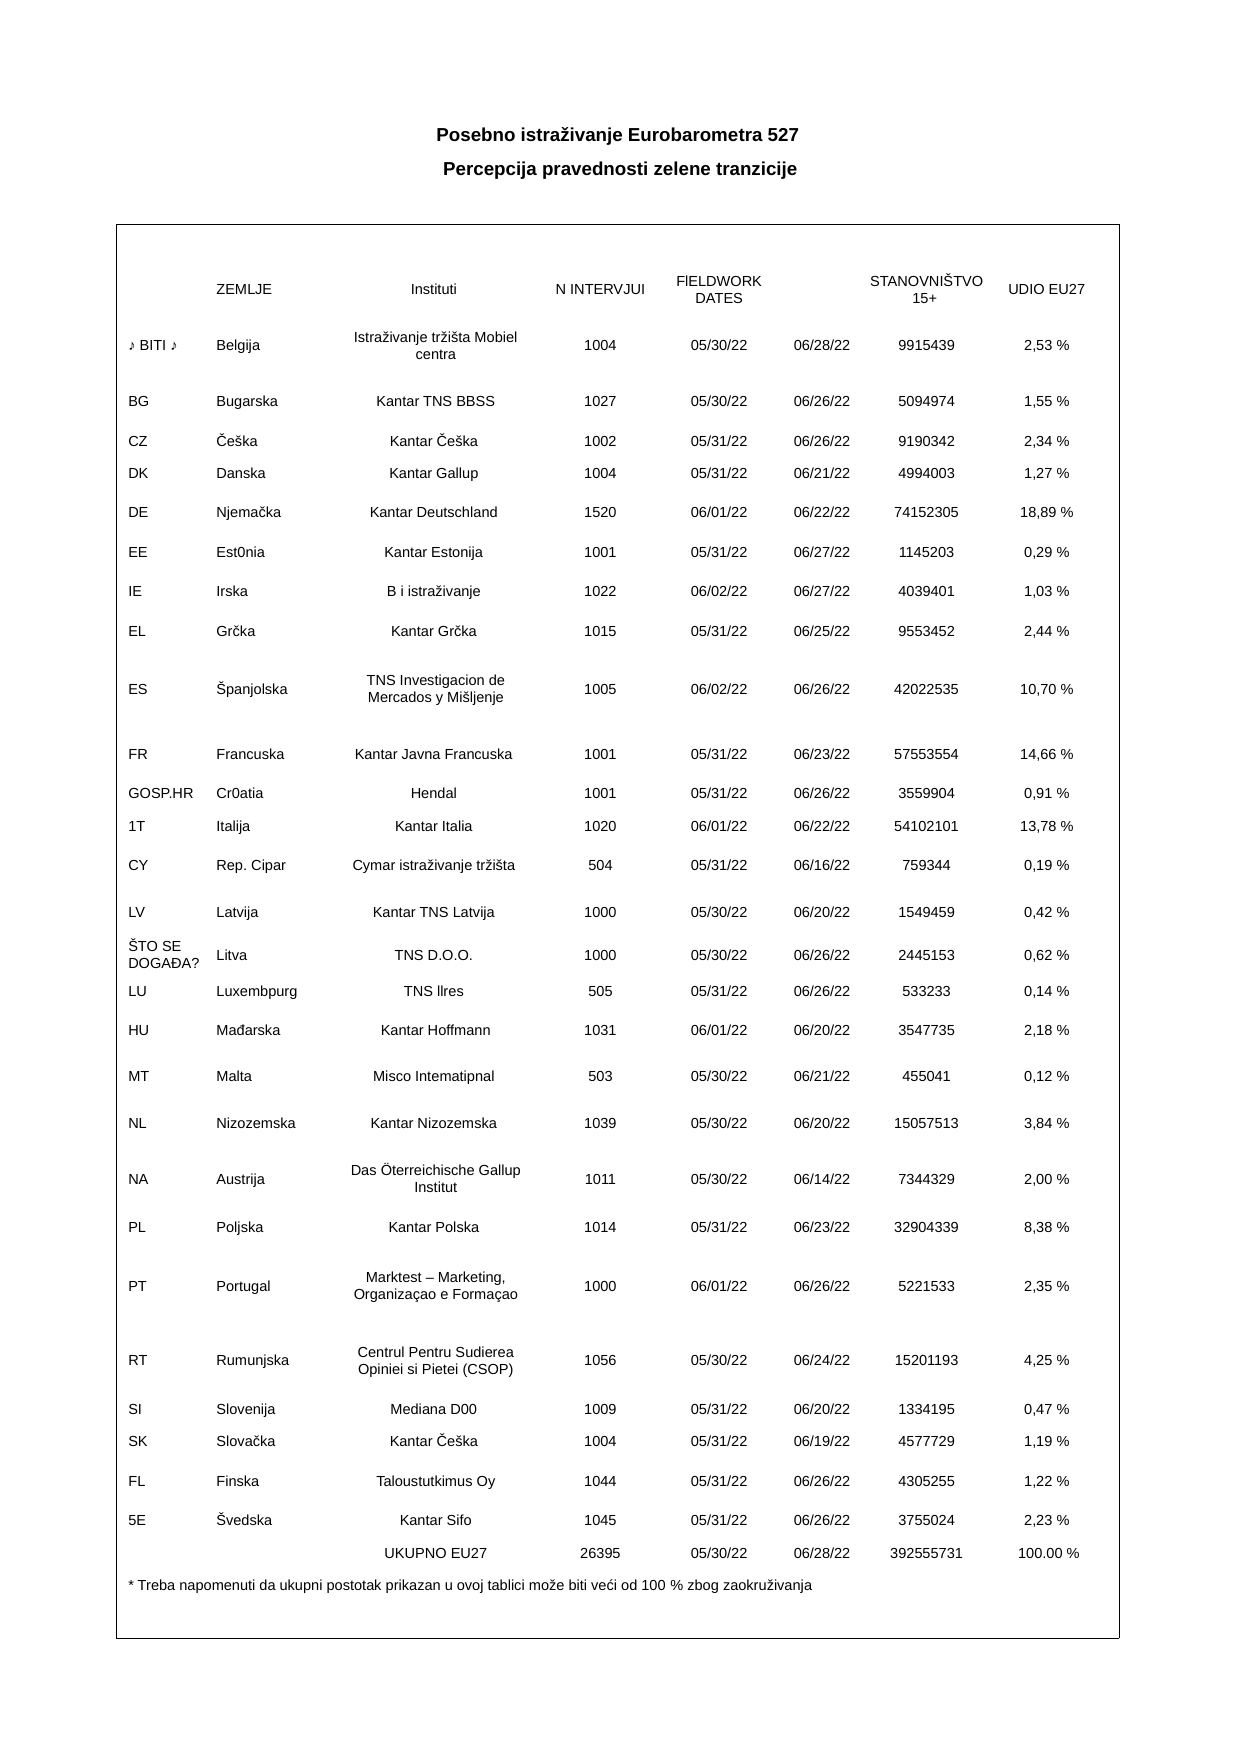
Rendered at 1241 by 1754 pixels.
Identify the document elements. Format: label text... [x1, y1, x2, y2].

table_cell 1039 [540, 1100, 660, 1146]
table_cell 26/06/22 [778, 974, 866, 1007]
table_cell 31/05/22 [660, 1504, 778, 1537]
table_cell 26/06/22 [778, 777, 866, 810]
table_cell 2,34 % [987, 424, 1110, 457]
table_cell 3,84 % [987, 1100, 1110, 1146]
table_cell 0,12 % [987, 1053, 1110, 1100]
table_cell 10,70 % [987, 647, 1110, 731]
table_cell SI [125, 1393, 213, 1425]
table_cell 9553452 [866, 615, 987, 647]
table_cell Istraživanje tržišta Mobiel centra [331, 313, 540, 378]
table_cell 21/06/22 [778, 1053, 866, 1100]
table_cell 1027 [540, 378, 660, 424]
table_cell Kantar Italia [331, 810, 540, 842]
table_cell 13,78 % [987, 810, 1110, 842]
table_cell 1001 [540, 536, 660, 568]
table_cell 26/06/22 [778, 424, 866, 457]
table_cell 4039401 [866, 568, 987, 614]
table_cell 1005 [540, 647, 660, 731]
table_cell 1056 [540, 1328, 660, 1393]
table_cell 1,27 % [987, 457, 1110, 489]
table_cell 26/06/22 [778, 935, 866, 974]
table_cell 31/05/22 [660, 1425, 778, 1458]
table_cell 1002 [540, 424, 660, 457]
table_cell 01/06/22 [660, 1244, 778, 1328]
table_cell 3559904 [866, 777, 987, 810]
table_cell Hendal [331, 777, 540, 810]
table_cell 1001 [540, 777, 660, 810]
table_cell 31/05/22 [660, 842, 778, 888]
table_cell 31/05/22 [660, 536, 778, 568]
table_cell TNS llres [331, 974, 540, 1007]
table_cell DE [125, 489, 213, 536]
table_cell 1549459 [866, 889, 987, 935]
table_cell 0,47 % [987, 1393, 1110, 1425]
table_header Instituti [331, 266, 540, 313]
table_cell 3755024 [866, 1504, 987, 1537]
table_cell 26/06/22 [778, 1504, 866, 1537]
table_cell Marktest – Marketing, Organizaçao e Formaçao [331, 1244, 540, 1328]
table_cell LV [125, 889, 213, 935]
table_cell ES [125, 647, 213, 731]
table_cell 2445153 [866, 935, 987, 974]
table_cell HU [125, 1007, 213, 1053]
table_cell 1145203 [866, 536, 987, 568]
table_cell Češka [213, 424, 331, 457]
table_cell 30/05/22 [660, 1537, 778, 1569]
table_cell FL [125, 1458, 213, 1504]
table_cell 0,19 % [987, 842, 1110, 888]
table_cell 0,62 % [987, 935, 1110, 974]
table_cell Rep. Cipar [213, 842, 331, 888]
table_cell 533233 [866, 974, 987, 1007]
table_cell 2,18 % [987, 1007, 1110, 1053]
table_cell RT [125, 1328, 213, 1393]
table_cell 31/05/22 [660, 1211, 778, 1244]
table_cell BG [125, 378, 213, 424]
table_cell 1334195 [866, 1393, 987, 1425]
table_cell ŠTO SE DOGAĐA? [125, 935, 213, 974]
table_cell 25/06/22 [778, 615, 866, 647]
table_cell GOSP.HR [125, 777, 213, 810]
table_cell 31/05/22 [660, 1393, 778, 1425]
table_cell 20/06/22 [778, 1100, 866, 1146]
table_cell FR [125, 731, 213, 777]
table_cell 24/06/22 [778, 1328, 866, 1393]
table_cell 2,44 % [987, 615, 1110, 647]
table_cell 1014 [540, 1211, 660, 1244]
table_cell 9190342 [866, 424, 987, 457]
table_cell EL [125, 615, 213, 647]
table_cell 1015 [540, 615, 660, 647]
table_cell 0,42 % [987, 889, 1110, 935]
table_header UDIO EU27 [987, 266, 1110, 313]
table_cell Rumunjska [213, 1328, 331, 1393]
table_cell 01/06/22 [660, 489, 778, 536]
table_header FlELDWORK DATES [660, 266, 778, 313]
table_cell 31/05/22 [660, 731, 778, 777]
table_cell Cr0atia [213, 777, 331, 810]
table_cell Luxembpurg [213, 974, 331, 1007]
table_cell 01/06/22 [660, 810, 778, 842]
table_cell 1,19 % [987, 1425, 1110, 1458]
table_cell 0,91 % [987, 777, 1110, 810]
table_cell Mediana D00 [331, 1393, 540, 1425]
table_cell 1044 [540, 1458, 660, 1504]
table_cell PL [125, 1211, 213, 1244]
table_cell Kantar TNS BBSS [331, 378, 540, 424]
table_cell 27/06/22 [778, 536, 866, 568]
table_cell Est0nia [213, 536, 331, 568]
table_cell 02/06/22 [660, 568, 778, 614]
table_cell [213, 1537, 331, 1569]
table_cell Kantar Nizozemska [331, 1100, 540, 1146]
table_cell NL [125, 1100, 213, 1146]
table_cell 4305255 [866, 1458, 987, 1504]
table_cell Taloustutkimus Oy [331, 1458, 540, 1504]
table_cell 31/05/22 [660, 424, 778, 457]
table_cell 2,00 % [987, 1146, 1110, 1211]
table_cell 23/06/22 [778, 1211, 866, 1244]
table_cell UKUPNO EU27 [331, 1537, 540, 1569]
table_cell Francuska [213, 731, 331, 777]
table_cell 30/05/22 [660, 935, 778, 974]
table_cell 1000 [540, 935, 660, 974]
table_cell 30/05/22 [660, 1328, 778, 1393]
table_cell Kantar Gallup [331, 457, 540, 489]
table_cell Danska [213, 457, 331, 489]
table_cell 5094974 [866, 378, 987, 424]
table_cell 1011 [540, 1146, 660, 1211]
table_cell 30/05/22 [660, 1100, 778, 1146]
table_cell 54102101 [866, 810, 987, 842]
table_cell 30/05/22 [660, 313, 778, 378]
table_cell TNS D.O.O. [331, 935, 540, 974]
table_cell 30/05/22 [660, 378, 778, 424]
table_cell 31/05/22 [660, 777, 778, 810]
table_cell 14,66 % [987, 731, 1110, 777]
table_cell 31/05/22 [660, 974, 778, 1007]
table_cell Kantar Polska [331, 1211, 540, 1244]
table_cell Španjolska [213, 647, 331, 731]
table_cell 0,29 % [987, 536, 1110, 568]
table_cell 19/06/22 [778, 1425, 866, 1458]
table_cell 4577729 [866, 1425, 987, 1458]
table_cell Centrul Pentru Sudierea Opiniei si Pietei (CSOP) [331, 1328, 540, 1393]
table_cell 18,89 % [987, 489, 1110, 536]
table_cell Kantar Estonija [331, 536, 540, 568]
table_cell Italija [213, 810, 331, 842]
table_header [125, 266, 213, 313]
table_cell 1,03 % [987, 568, 1110, 614]
table_cell Slovenija [213, 1393, 331, 1425]
table_cell Das Öterreichische Gallup Institut [331, 1146, 540, 1211]
table_cell Kantar Javna Francuska [331, 731, 540, 777]
table_cell 1045 [540, 1504, 660, 1537]
table_cell NA [125, 1146, 213, 1211]
table_cell 759344 [866, 842, 987, 888]
table_cell Kantar Deutschland [331, 489, 540, 536]
table_cell 22/06/22 [778, 810, 866, 842]
table_cell Grčka [213, 615, 331, 647]
table_cell 16/06/22 [778, 842, 866, 888]
table_cell 26395 [540, 1537, 660, 1569]
table_cell Poljska [213, 1211, 331, 1244]
table_cell 2,35 % [987, 1244, 1110, 1328]
table_cell Švedska [213, 1504, 331, 1537]
table_cell B i istraživanje [331, 568, 540, 614]
table_cell Finska [213, 1458, 331, 1504]
table_cell 20/06/22 [778, 889, 866, 935]
table_cell 14/06/22 [778, 1146, 866, 1211]
table_cell 4,25 % [987, 1328, 1110, 1393]
table_cell 28/06/22 [778, 313, 866, 378]
table_header N INTERVJUI [540, 266, 660, 313]
table_cell 2,23 % [987, 1504, 1110, 1537]
table_cell Kantar Češka [331, 424, 540, 457]
table_cell 32904339 [866, 1211, 987, 1244]
table_cell 57553554 [866, 731, 987, 777]
table_cell 30/05/22 [660, 889, 778, 935]
table_cell Kantar Sifo [331, 1504, 540, 1537]
table_cell 27/06/22 [778, 568, 866, 614]
table_cell ♪ BITI ♪ [125, 313, 213, 378]
table_cell Belgija [213, 313, 331, 378]
table_cell Kantar Grčka [331, 615, 540, 647]
table_cell 21/06/22 [778, 457, 866, 489]
table_cell [125, 1537, 213, 1569]
table_cell Mađarska [213, 1007, 331, 1053]
table_cell 1004 [540, 457, 660, 489]
table_cell 1T [125, 810, 213, 842]
table_cell 3547735 [866, 1007, 987, 1053]
table_cell 31/05/22 [660, 615, 778, 647]
table_cell 5221533 [866, 1244, 987, 1328]
table_cell 22/06/22 [778, 489, 866, 536]
table_cell Slovačka [213, 1425, 331, 1458]
table_cell PT [125, 1244, 213, 1328]
table_cell * Treba napomenuti da ukupni postotak prikazan u ovoj tablici može biti veći od 100 % zbog zaokruživanja [125, 1569, 1110, 1601]
table_cell 0,14 % [987, 974, 1110, 1007]
table_cell 30/05/22 [660, 1146, 778, 1211]
table_cell MT [125, 1053, 213, 1100]
table_cell 1022 [540, 568, 660, 614]
table_cell 8,38 % [987, 1211, 1110, 1244]
table_cell 4994003 [866, 457, 987, 489]
table_cell Nizozemska [213, 1100, 331, 1146]
table_cell 1520 [540, 489, 660, 536]
table_cell 20/06/22 [778, 1393, 866, 1425]
table_cell 31/05/22 [660, 457, 778, 489]
table_cell 26/06/22 [778, 1458, 866, 1504]
table_cell 9915439 [866, 313, 987, 378]
table_cell Njemačka [213, 489, 331, 536]
table_cell 26/06/22 [778, 1244, 866, 1328]
table_cell 7344329 [866, 1146, 987, 1211]
table_cell Latvija [213, 889, 331, 935]
table_cell 504 [540, 842, 660, 888]
table_cell Misco Intematipnal [331, 1053, 540, 1100]
table_cell CY [125, 842, 213, 888]
table_cell TNS Investigacion de Mercados y Mišljenje [331, 647, 540, 731]
table_cell Kantar TNS Latvija [331, 889, 540, 935]
table_cell Bugarska [213, 378, 331, 424]
table_cell 15201193 [866, 1328, 987, 1393]
table_cell Litva [213, 935, 331, 974]
table_cell 5E [125, 1504, 213, 1537]
table_cell 1001 [540, 731, 660, 777]
table_cell 26/06/22 [778, 647, 866, 731]
table_cell 15057513 [866, 1100, 987, 1146]
table_cell Malta [213, 1053, 331, 1100]
table_header ZEMLJE [213, 266, 331, 313]
table_cell 503 [540, 1053, 660, 1100]
table_cell 1000 [540, 1244, 660, 1328]
table_cell 392555731 [866, 1537, 987, 1569]
table_cell DK [125, 457, 213, 489]
table_cell 02/06/22 [660, 647, 778, 731]
table_cell CZ [125, 424, 213, 457]
table_cell 100,00 % [987, 1537, 1110, 1569]
table_cell Kantar Češka [331, 1425, 540, 1458]
table_header STANOVNIŠTVO 15+ [866, 266, 987, 313]
table_cell 1,22 % [987, 1458, 1110, 1504]
table_cell 1020 [540, 810, 660, 842]
table_cell 1004 [540, 313, 660, 378]
table_cell 23/06/22 [778, 731, 866, 777]
table_cell 31/05/22 [660, 1458, 778, 1504]
table_cell 01/06/22 [660, 1007, 778, 1053]
table_cell Cymar istraživanje tržišta [331, 842, 540, 888]
table_cell 74152305 [866, 489, 987, 536]
table_cell 28/06/22 [778, 1537, 866, 1569]
table_cell 1000 [540, 889, 660, 935]
table_cell 20/06/22 [778, 1007, 866, 1053]
table_cell 26/06/22 [778, 378, 866, 424]
table_cell 42022535 [866, 647, 987, 731]
table_cell Portugal [213, 1244, 331, 1328]
table_cell 455041 [866, 1053, 987, 1100]
table_cell 30/05/22 [660, 1053, 778, 1100]
table_cell 2,53 % [987, 313, 1110, 378]
table_cell SK [125, 1425, 213, 1458]
table_cell LU [125, 974, 213, 1007]
table_cell 1031 [540, 1007, 660, 1053]
table_cell Irska [213, 568, 331, 614]
table_header [778, 266, 866, 313]
table_cell 505 [540, 974, 660, 1007]
table_cell EE [125, 536, 213, 568]
table_cell Kantar Hoffmann [331, 1007, 540, 1053]
table_cell 1,55 % [987, 378, 1110, 424]
table_cell 1004 [540, 1425, 660, 1458]
table_cell Austrija [213, 1146, 331, 1211]
table_cell 1009 [540, 1393, 660, 1425]
table_cell IE [125, 568, 213, 614]
